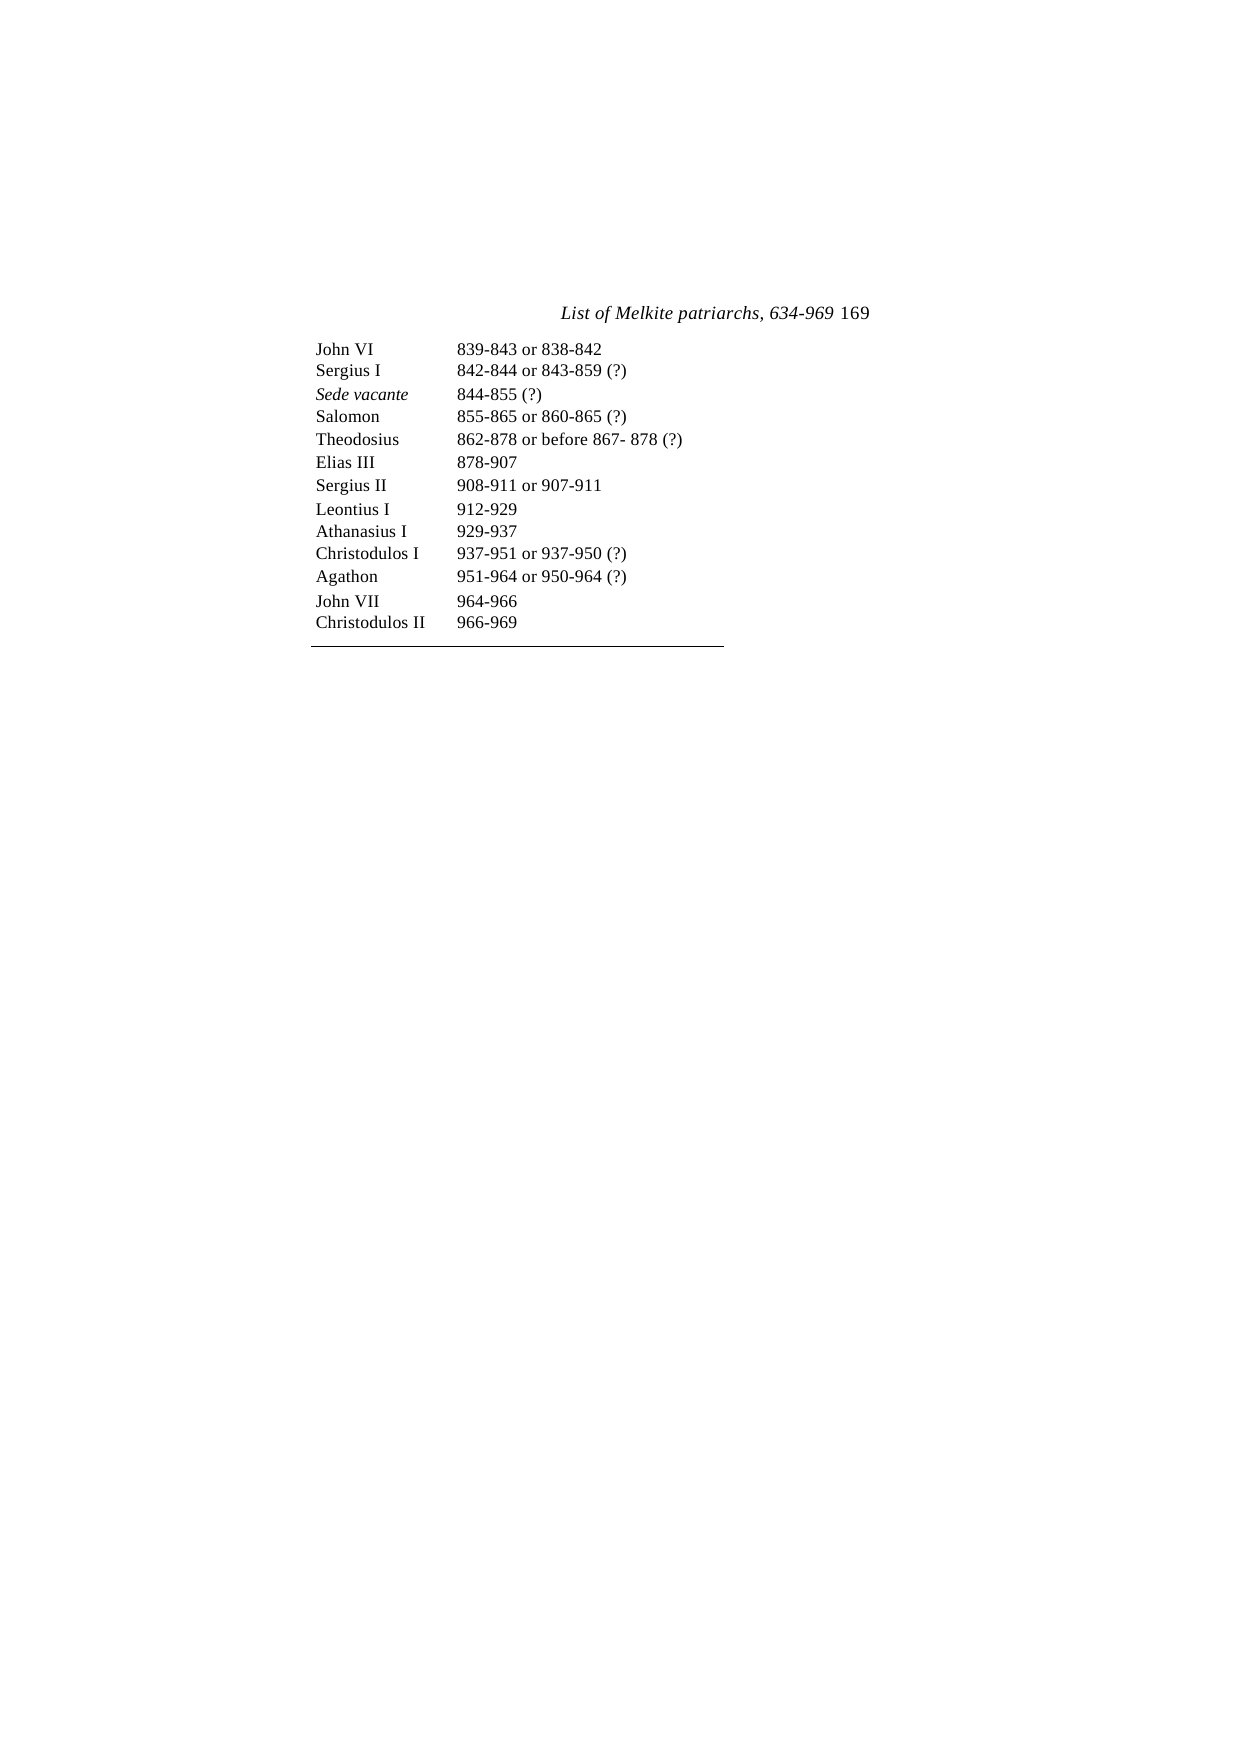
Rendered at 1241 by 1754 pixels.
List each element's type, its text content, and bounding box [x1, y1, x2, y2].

table_cell Salomon [311, 409, 446, 431]
table_cell 908-911 or 907-911 [446, 477, 724, 501]
table_cell 842-844 or 843-859 (?) [446, 363, 724, 387]
table_cell 951-964 or 950-964 (?) [446, 569, 724, 593]
table_header John VI [311, 341, 446, 363]
table_cell 855-865 or 860-865 (?) [446, 409, 724, 431]
table_cell Christodulos II [311, 615, 446, 646]
table_cell 862-878 or before 867- 878 (?) [446, 431, 724, 454]
table_cell 878-907 [446, 454, 724, 477]
table_cell Sergius II [311, 477, 446, 501]
table_cell John VII [311, 593, 446, 614]
table_cell Elias III [311, 454, 446, 477]
table_header 839-843 or 838-842 [446, 341, 724, 363]
table_cell 912-929 [446, 501, 724, 523]
table_cell Agathon [311, 569, 446, 593]
table_cell 966-969 [446, 615, 724, 646]
table_cell 844-855 (?) [446, 387, 724, 408]
table_cell Theodosius [311, 431, 446, 454]
table_cell 937-951 or 937-950 (?) [446, 546, 724, 568]
table_cell Leontius I [311, 501, 446, 523]
text List of Melkite patriarchs, 634-969 169 [561, 304, 929, 323]
table_cell Christodulos I [311, 546, 446, 568]
table_cell Athanasius I [311, 523, 446, 546]
table_cell 929-937 [446, 523, 724, 546]
table_cell Sede vacante [311, 387, 446, 408]
table_cell Sergius I [311, 363, 446, 387]
table_cell 964-966 [446, 593, 724, 614]
